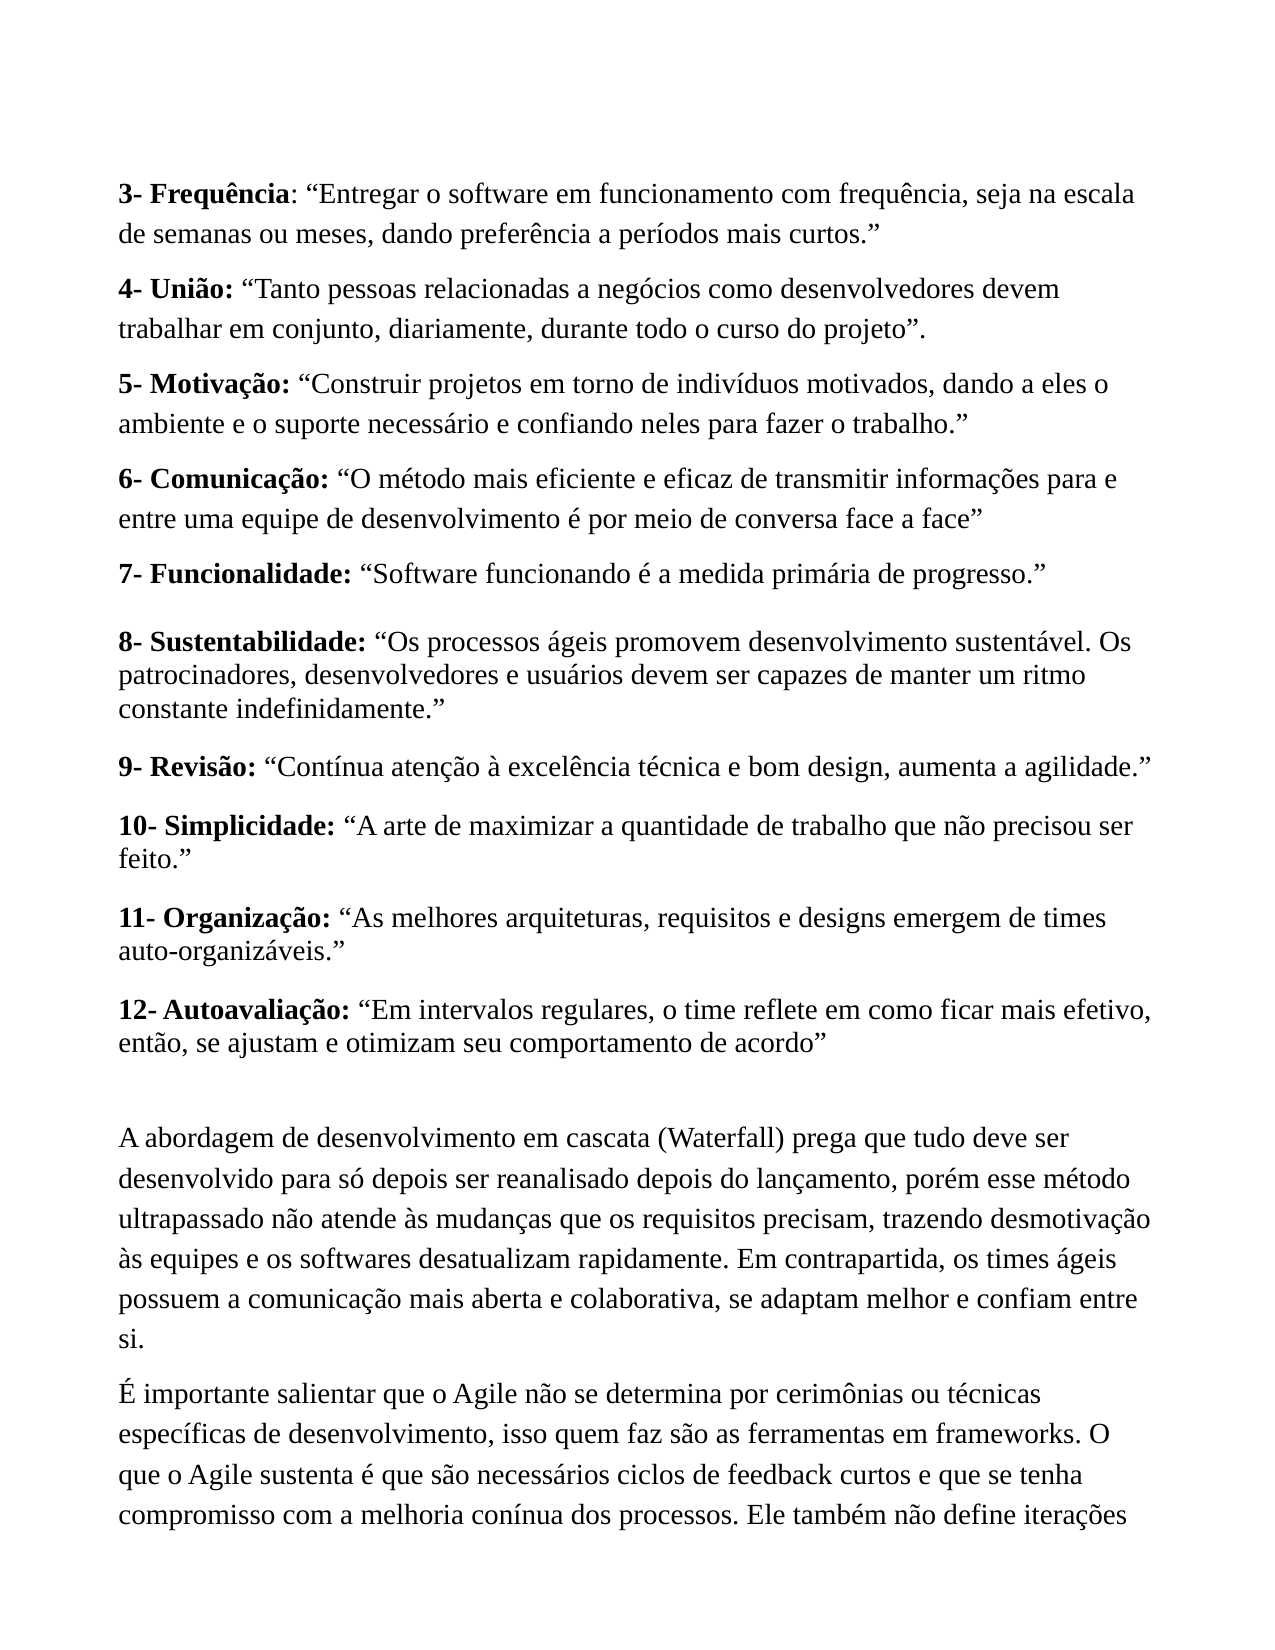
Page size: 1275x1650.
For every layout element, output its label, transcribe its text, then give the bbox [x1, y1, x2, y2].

subtitle 11- Organização: “As melhores arquiteturas, requisitos e designs emergem de times auto-organizáveis.” [118, 900, 1157, 967]
subtitle 9- Revisão: “Contínua atenção à excelência técnica e bom design, aumenta a agilidade.” [118, 749, 1157, 783]
subtitle 8- Sustentabilidade: “Os processos ágeis promovem desenvolvimento sustentável. Os patrocinadores, desenvolvedores e usuários devem ser capazes de manter um ritmo constante indefinidamente.” [118, 624, 1157, 724]
text A abordagem de desenvolvimento em cascata (Waterfall) prega que tudo deve ser desenvolvido para só depois ser reanalisado depois do lançamento, porém esse método ultrapassado não atende às mudanças que os requisitos precisam, trazendo desmotivação às equipes e os softwares desatualizam rapidamente. Em contrapartida, os times ágeis possuem a comunicação mais aberta e colaborativa, se adaptam melhor e confiam entre si. [118, 1121, 1157, 1355]
text 6- Comunicação: “O método mais eficiente e eficaz de transmitir informações para e entre uma equipe de desenvolvimento é por meio de conversa face a face” [118, 461, 1157, 535]
text 3- Frequência: “Entregar o software em funcionamento com frequência, seja na escala de semanas ou meses, dando preferência a períodos mais curtos.” [118, 176, 1157, 250]
text 4- União: “Tanto pessoas relacionadas a negócios como desenvolvedores devem trabalhar em conjunto, diariamente, durante todo o curso do projeto”. [118, 271, 1157, 345]
text 7- Funcionalidade: “Software funcionando é a medida primária de progresso.” [118, 556, 1157, 590]
subtitle 12- Autoavaliação: “Em intervalos regulares, o time reflete em como ficar mais efetivo, então, se ajustam e otimizam seu comportamento de acordo” [118, 992, 1157, 1059]
text 5- Motivação: “Construir projetos em torno de indivíduos motivados, dando a eles o ambiente e o suporte necessário e confiando neles para fazer o trabalho.” [118, 366, 1157, 440]
text É importante salientar que o Agile não se determina por cerimônias ou técnicas específicas de desenvolvimento, isso quem faz são as ferramentas em frameworks. O que o Agile sustenta é que são necessários ciclos de feedback curtos e que se tenha compromisso com a melhoria conínua dos processos. Ele também não define iterações [118, 1376, 1157, 1531]
subtitle 10- Simplicidade: “A arte de maximizar a quantidade de trabalho que não precisou ser feito.” [118, 808, 1157, 875]
